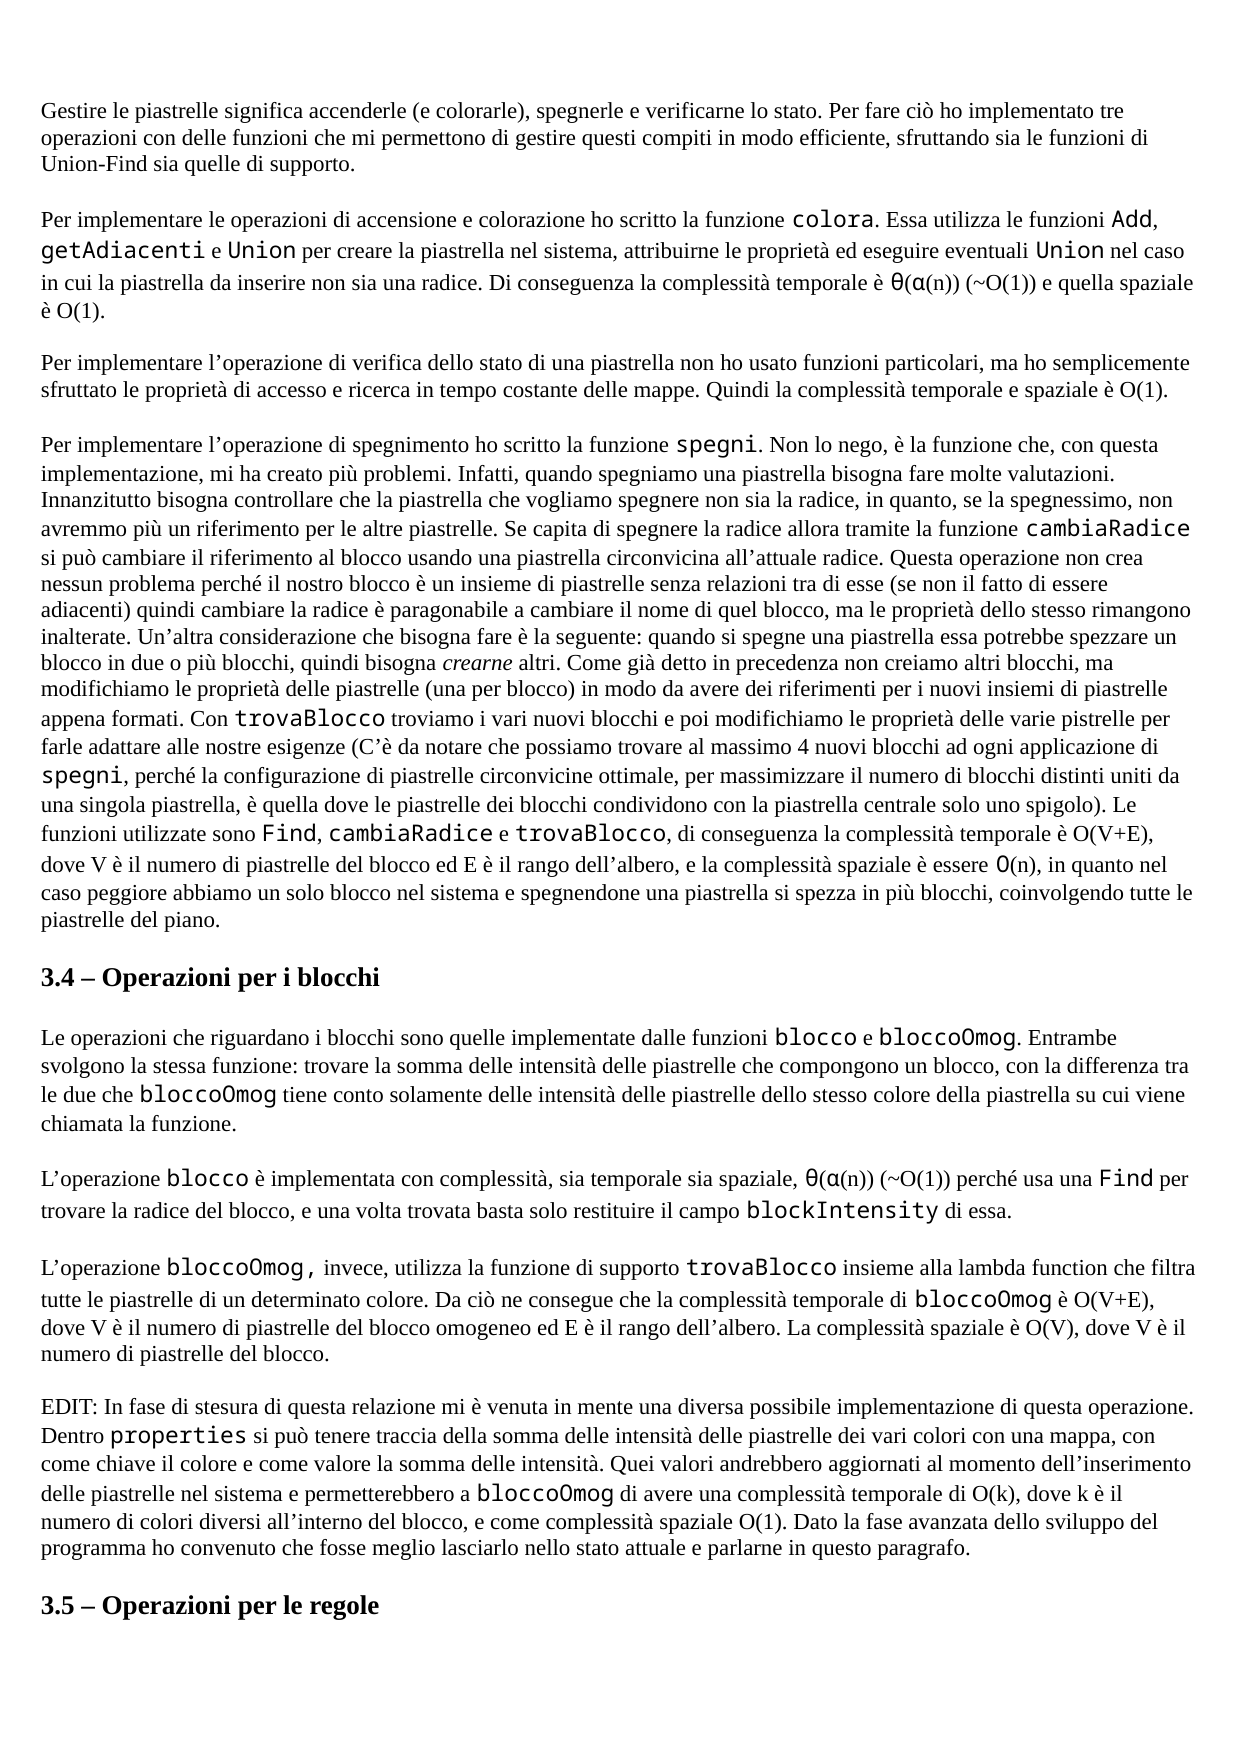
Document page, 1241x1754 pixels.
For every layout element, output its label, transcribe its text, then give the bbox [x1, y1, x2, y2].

text L’operazione bloccoOmog, invece, utilizza la funzione di supporto trovaBlocco insieme alla lambda function che filtra tutte le piastrelle di un determinato colore. Da ciò ne consegue che la complessità temporale di bloccoOmog è O(V+E), dove V è il numero di piastrelle del blocco omogeneo ed E è il rango dell’albero. La complessità spaziale è O(V), dove V è il numero di piastrelle del blocco. [41, 1251, 1197, 1366]
text EDIT: In fase di stesura di questa relazione mi è venuta in mente una diversa possibile implementazione di questa operazione. Dentro properties si può tenere traccia della somma delle intensità delle piastrelle dei vari colori con una mappa, con come chiave il colore e come valore la somma delle intensità. Quei valori andrebbero aggiornati al momento dell’inserimento delle piastrelle nel sistema e permetterebbero a bloccoOmog di avere una complessità temporale di O(k), dove k è il numero di colori diversi all’interno del blocco, e come complessità spaziale O(1). Dato la fase avanzata dello sviluppo del programma ho convenuto che fosse meglio lasciarlo nello stato attuale e parlarne in questo paragrafo. [41, 1393, 1197, 1561]
text Per implementare l’operazione di spegnimento ho scritto la funzione spegni. Non lo nego, è la funzione che, con questa implementazione, mi ha creato più problemi. Infatti, quando spegniamo una piastrella bisogna fare molte valutazioni. Innanzitutto bisogna controllare che la piastrella che vogliamo spegnere non sia la radice, in quanto, se la spegnessimo, non avremmo più un riferimento per le altre piastrelle. Se capita di spegnere la radice allora tramite la funzione cambiaRadice si può cambiare il riferimento al blocco usando una piastrella circonvicina all’attuale radice. Questa operazione non crea nessun problema perché il nostro blocco è un insieme di piastrelle senza relazioni tra di esse (se non il fatto di essere adiacenti) quindi cambiare la radice è paragonabile a cambiare il nome di quel blocco, ma le proprietà dello stesso rimangono inalterate. Un’altra considerazione che bisogna fare è la seguente: quando si spegne una piastrella essa potrebbe spezzare un blocco in due o più blocchi, quindi bisogna crearne altri. Come già detto in precedenza non creiamo altri blocchi, ma modifichiamo le proprietà delle piastrelle (una per blocco) in modo da avere dei riferimenti per i nuovi insiemi di piastrelle appena formati. Con trovaBlocco troviamo i vari nuovi blocchi e poi modifichiamo le proprietà delle varie pistrelle per farle adattare alle nostre esigenze (C’è da notare che possiamo trovare al massimo 4 nuovi blocchi ad ogni applicazione di spegni, perché la configurazione di piastrelle circonvicine ottimale, per massimizzare il numero di blocchi distinti uniti da una singola piastrella, è quella dove le piastrelle dei blocchi condividono con la piastrella centrale solo uno spigolo). Le funzioni utilizzate sono Find, cambiaRadice e trovaBlocco, di conseguenza la complessità temporale è O(V+E), dove V è il numero di piastrelle del blocco ed E è il rango dell’albero, e la complessità spaziale è essere O(n), in quanto nel caso peggiore abbiamo un solo blocco nel sistema e spegnendone una piastrella si spezza in più blocchi, coinvolgendo tutte le piastrelle del piano. [41, 428, 1197, 932]
text 3.4 – Operazioni per i blocchi [41, 961, 1197, 992]
text Per implementare l’operazione di verifica dello stato di una piastrella non ho usato funzioni particolari, ma ho semplicemente sfruttato le proprietà di accesso e ricerca in tempo costante delle mappe. Quindi la complessità temporale e spaziale è O(1). [41, 349, 1197, 402]
text L’operazione blocco è implementata con complessità, sia temporale sia spaziale, θ(α(n)) (~O(1)) perché usa una Find per trovare la radice del blocco, e una volta trovata basta solo restituire il campo blockIntensity di essa. [41, 1162, 1197, 1225]
text Per implementare le operazioni di accensione e colorazione ho scritto la funzione colora. Essa utilizza le funzioni Add, getAdiacenti e Union per creare la piastrella nel sistema, attribuirne le proprietà ed eseguire eventuali Union nel caso in cui la piastrella da inserire non sia una radice. Di conseguenza la complessità temporale è θ(α(n)) (~O(1)) e quella spaziale è O(1). [41, 203, 1197, 323]
text Le operazioni che riguardano i blocchi sono quelle implementate dalle funzioni blocco e bloccoOmog. Entrambe svolgono la stessa funzione: trovare la somma delle intensità delle piastrelle che compongono un blocco, con la differenza tra le due che bloccoOmog tiene conto solamente delle intensità delle piastrelle dello stesso colore della piastrella su cui viene chiamata la funzione. [41, 1021, 1197, 1136]
text Gestire le piastrelle significa accenderle (e colorarle), spegnerle e verificarne lo stato. Per fare ciò ho implementato tre operazioni con delle funzioni che mi permettono di gestire questi compiti in modo efficiente, sfruttando sia le funzioni di Union-Find sia quelle di supporto. [41, 97, 1197, 177]
text 3.5 – Operazioni per le regole [41, 1589, 1197, 1621]
